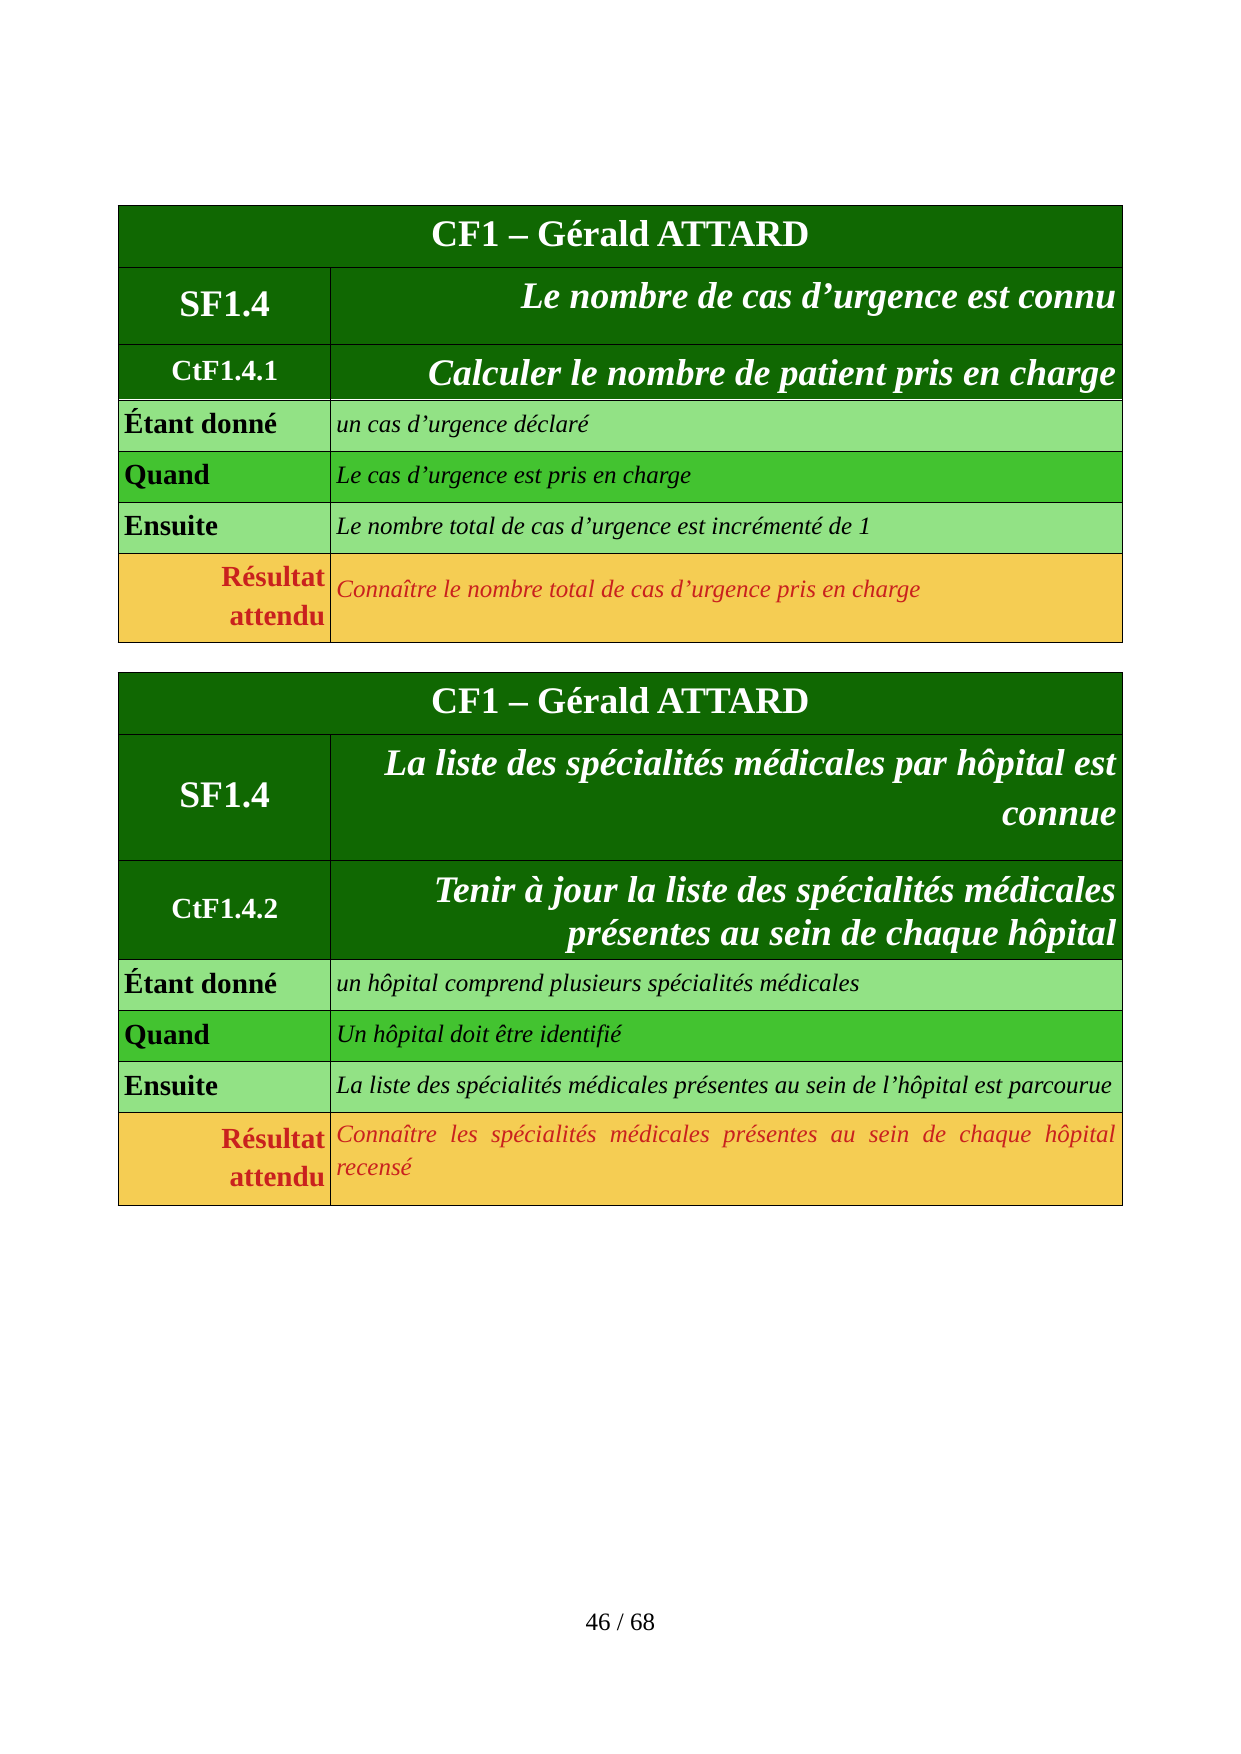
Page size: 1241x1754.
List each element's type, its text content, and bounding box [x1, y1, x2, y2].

table_cell Ensuite [119, 503, 330, 553]
table_header CF1 – Gérald ATTARD [119, 206, 1122, 267]
table_cell un cas d’urgence déclaré [331, 401, 1122, 451]
table_cell Étant donné [119, 401, 330, 451]
table_cell La liste des spécialités médicales par hôpital est connue [331, 735, 1122, 860]
table_cell Tenir à jour la liste des spécialités médicales présentes au sein de chaque hôpital [331, 861, 1122, 959]
table_cell CtF1.4.2 [119, 861, 330, 959]
table_cell Ensuite [119, 1062, 330, 1112]
table_cell Connaître le nombre total de cas d’urgence pris en charge [331, 554, 1122, 642]
table_cell Quand [119, 452, 330, 502]
table_cell Résultat attendu [119, 1113, 330, 1205]
table_cell Quand [119, 1011, 330, 1061]
table_header CF1 – Gérald ATTARD [119, 673, 1122, 734]
table_cell Un hôpital doit être identifié [331, 1011, 1122, 1061]
table_cell Calculer le nombre de patient pris en charge [331, 345, 1122, 399]
table_cell Le nombre de cas d’urgence est connu [331, 268, 1122, 344]
table_cell Résultat attendu [119, 554, 330, 642]
table_cell CtF1.4.1 [119, 345, 330, 399]
table_cell SF1.4 [119, 268, 330, 344]
table_cell Le cas d’urgence est pris en charge [331, 452, 1122, 502]
table_cell Le nombre total de cas d’urgence est incrémenté de 1 [331, 503, 1122, 553]
table_cell un hôpital comprend plusieurs spécialités médicales [331, 960, 1122, 1010]
table_cell Connaître les spécialités médicales présentes au sein de chaque hôpital recensé [331, 1113, 1122, 1205]
table_cell La liste des spécialités médicales présentes au sein de l’hôpital est parcourue [331, 1062, 1122, 1112]
table_cell Étant donné [119, 960, 330, 1010]
table_cell SF1.4 [119, 735, 330, 860]
